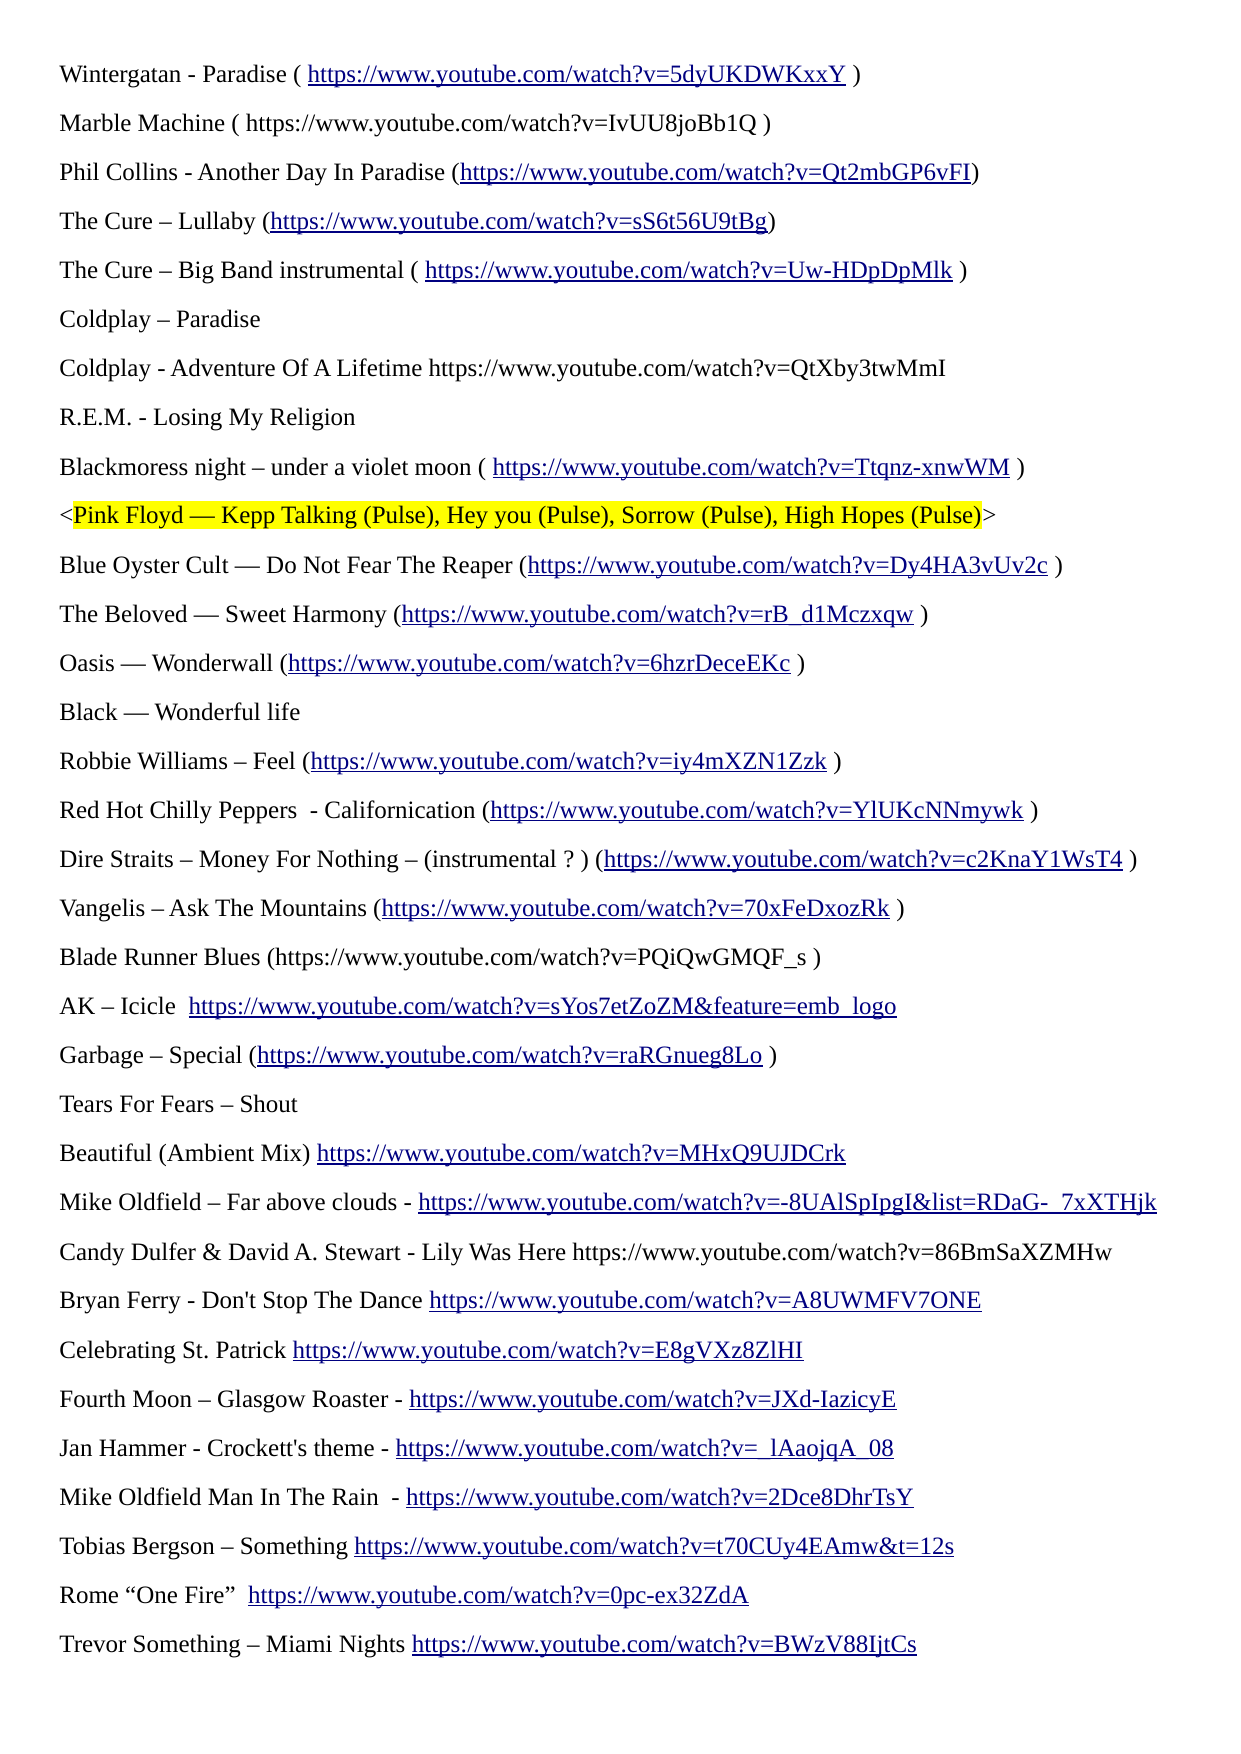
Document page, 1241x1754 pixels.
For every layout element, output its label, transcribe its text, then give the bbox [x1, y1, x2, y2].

text Candy Dulfer & David A. Stewart - Lily Was Here https://www.youtube.com/watch?v=86BmSaXZMHw [59, 1237, 1181, 1265]
text Blade Runner Blues (https://www.youtube.com/watch?v=PQiQwGMQF_s ) [59, 942, 1181, 971]
text Black — Wonderful life [59, 697, 1181, 726]
text Blue Oyster Cult — Do Not Fear The Reaper (https://www.youtube.com/watch?v=Dy4HA3vUv2c ) [59, 550, 1181, 578]
text Trevor Something – Miami Nights https://www.youtube.com/watch?v=BWzV88IjtCs [59, 1629, 1181, 1658]
text Mike Oldfield – Far above clouds - https://www.youtube.com/watch?v=-8UAlSpIpgI&list=RDaG-_7xXTHjk [59, 1187, 1181, 1216]
text Jan Hammer - Crockett's theme - https://www.youtube.com/watch?v=_lAaojqA_08 [59, 1433, 1181, 1462]
text Marble Machine ( https://www.youtube.com/watch?v=IvUU8joBb1Q ) [59, 108, 1181, 137]
text Mike Oldfield Man In The Rain - https://www.youtube.com/watch?v=2Dce8DhrTsY [59, 1482, 1181, 1511]
text Tears For Fears – Shout [59, 1089, 1181, 1118]
text Blackmoress night – under a violet moon ( https://www.youtube.com/watch?v=Ttqnz-xnwWM ) [59, 452, 1181, 480]
text Wintergatan - Paradise ( https://www.youtube.com/watch?v=5dyUKDWKxxY ) [59, 59, 1181, 88]
text Celebrating St. Patrick https://www.youtube.com/watch?v=E8gVXz8ZlHI [59, 1335, 1181, 1363]
text <Pink Floyd — Kepp Talking (Pulse), Hey you (Pulse), Sorrow (Pulse), High Hopes (Pulse)> [59, 501, 1181, 529]
text Coldplay - Adventure Of A Lifetime https://www.youtube.com/watch?v=QtXby3twMmI [59, 353, 1181, 382]
text The Cure – Big Band instrumental ( https://www.youtube.com/watch?v=Uw-HDpDpMlk ) [59, 255, 1181, 284]
text Vangelis – Ask The Mountains (https://www.youtube.com/watch?v=70xFeDxozRk ) [59, 893, 1181, 922]
text Fourth Moon – Glasgow Roaster - https://www.youtube.com/watch?v=JXd-IazicyE [59, 1384, 1181, 1412]
text Dire Straits – Money For Nothing – (instrumental ? ) (https://www.youtube.com/watch?v=c2KnaY1WsT4 ) [59, 844, 1181, 873]
text AK – Icicle https://www.youtube.com/watch?v=sYos7etZoZM&feature=emb_logo [59, 991, 1181, 1020]
text Rome “One Fire” https://www.youtube.com/watch?v=0pc-ex32ZdA [59, 1580, 1181, 1609]
text Bryan Ferry - Don't Stop The Dance https://www.youtube.com/watch?v=A8UWMFV7ONE [59, 1286, 1181, 1314]
text Tobias Bergson – Something https://www.youtube.com/watch?v=t70CUy4EAmw&t=12s [59, 1531, 1181, 1560]
text Beautiful (Ambient Mix) https://www.youtube.com/watch?v=MHxQ9UJDCrk [59, 1138, 1181, 1167]
text Phil Collins - Another Day In Paradise (https://www.youtube.com/watch?v=Qt2mbGP6vFI) [59, 157, 1181, 186]
text Oasis — Wonderwall (https://www.youtube.com/watch?v=6hzrDeceEKc ) [59, 648, 1181, 677]
text Garbage – Special (https://www.youtube.com/watch?v=raRGnueg8Lo ) [59, 1040, 1181, 1069]
text Robbie Williams – Feel (https://www.youtube.com/watch?v=iy4mXZN1Zzk ) [59, 746, 1181, 775]
text Coldplay – Paradise [59, 304, 1181, 333]
text The Cure – Lullaby (https://www.youtube.com/watch?v=sS6t56U9tBg) [59, 206, 1181, 235]
text R.E.M. - Losing My Religion [59, 402, 1181, 431]
text The Beloved — Sweet Harmony (https://www.youtube.com/watch?v=rB_d1Mczxqw ) [59, 599, 1181, 627]
text Red Hot Chilly Peppers - Californication (https://www.youtube.com/watch?v=YlUKcNNmywk ) [59, 795, 1181, 824]
